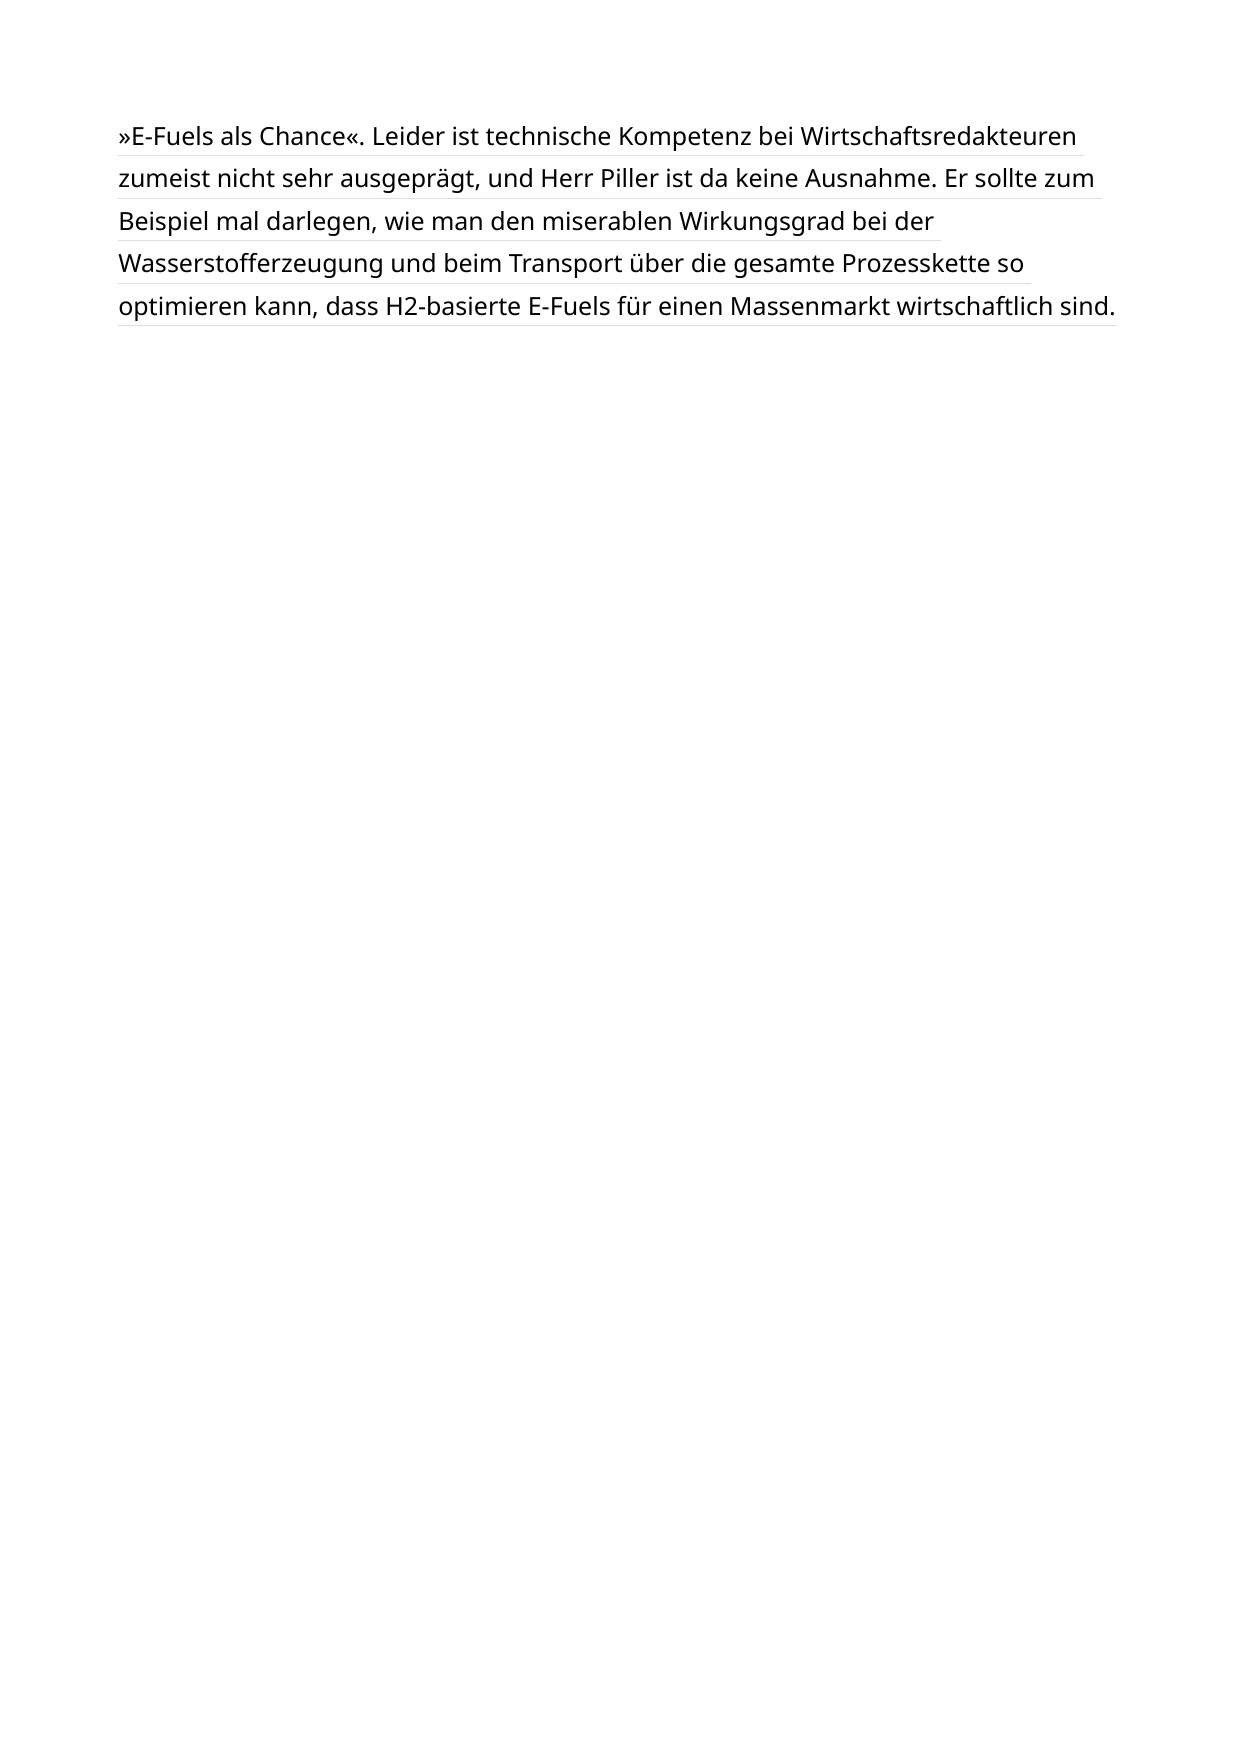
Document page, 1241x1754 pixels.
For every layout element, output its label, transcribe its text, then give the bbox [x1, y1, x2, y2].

text »E-Fuels als Chance«. Leider ist technische Kompetenz bei Wirtschaftsredakteuren zumeist nicht sehr ausgeprägt, und Herr Piller ist da keine Ausnahme. Er sollte zum Beispiel mal darlegen, wie man den miserablen Wirkungsgrad bei der Wasserstofferzeugung und beim Transport über die gesamte Prozesskette so optimieren kann, dass H2-basierte E-Fuels für einen Massenmarkt wirtschaftlich sind. [118, 118, 1122, 326]
